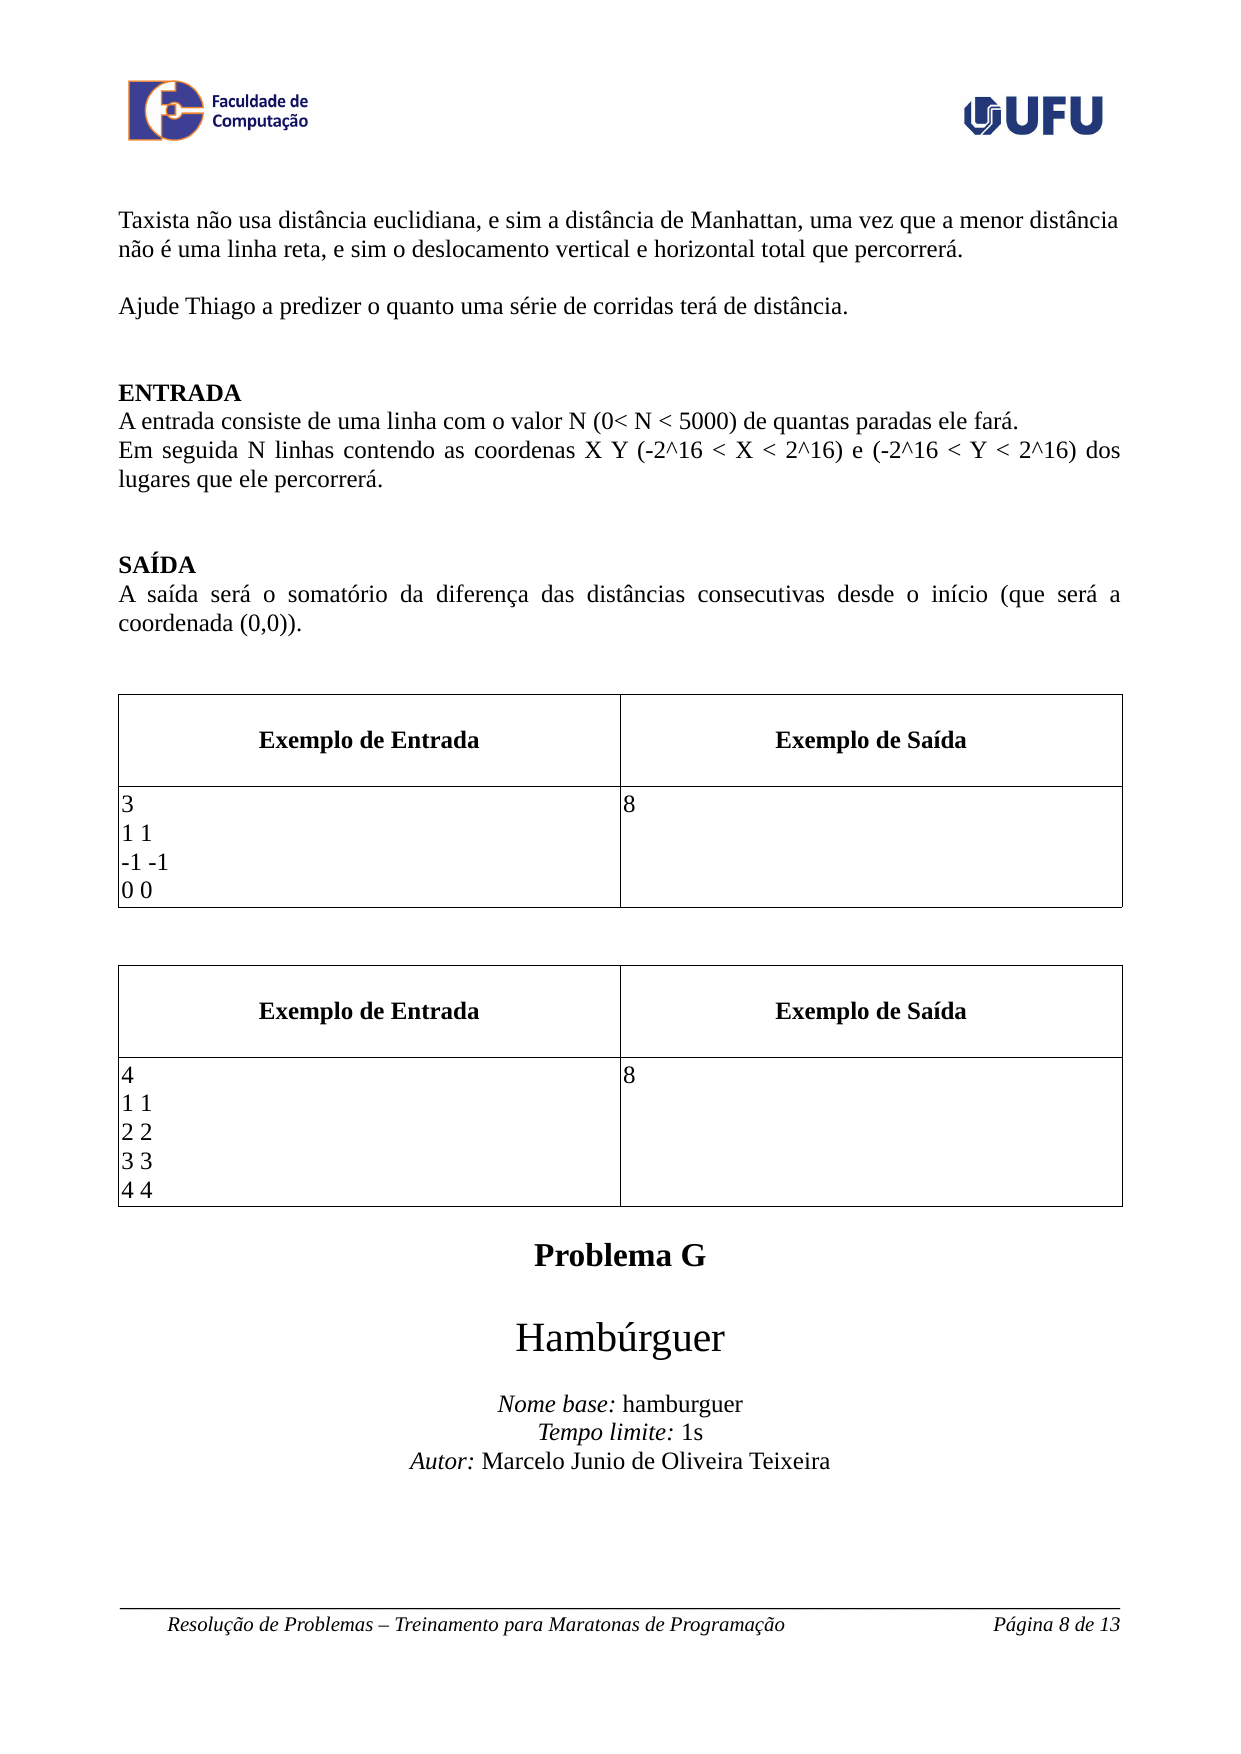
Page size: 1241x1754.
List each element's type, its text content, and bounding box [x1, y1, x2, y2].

table_header Exemplo de Saída [621, 695, 1122, 786]
text Em seguida N linhas contendo as coordenas X Y (-2^16 < X < 2^16) e (-2^16 < Y < 2^16) dos lugares que ele percorrerá. [118, 435, 1122, 493]
text Hambúrguer [118, 1312, 1122, 1360]
text Nome base: hamburguer [118, 1389, 1122, 1417]
text Problema G [118, 1235, 1122, 1274]
text Tempo limite: 1s [118, 1417, 1122, 1446]
text A entrada consiste de uma linha com o valor N (0< N < 5000) de quantas paradas ele fará. [118, 406, 1122, 435]
text Ajude Thiago a predizer o quanto uma série de corridas terá de distância. [118, 291, 1122, 320]
table_cell 8 [621, 787, 1122, 907]
table_header Exemplo de Saída [621, 966, 1122, 1057]
table_cell 4 1 1 2 2 3 3 4 4 [119, 1058, 620, 1206]
text SAÍDA [118, 550, 1122, 579]
table_cell 8 [621, 1058, 1122, 1206]
text Autor: Marcelo Junio de Oliveira Teixeira [118, 1446, 1122, 1475]
text Taxista não usa distância euclidiana, e sim a distância de Manhattan, uma vez que a menor distância não é uma linha reta, e sim o deslocamento vertical e horizontal total que percorrerá. [118, 205, 1122, 263]
picture [126, 79, 310, 142]
table_header Exemplo de Entrada [119, 966, 620, 1057]
text ENTRADA [118, 378, 1122, 406]
table_header Exemplo de Entrada [119, 695, 620, 786]
picture [950, 90, 1113, 141]
text A saída será o somatório da diferença das distâncias consecutivas desde o início (que será a coordenada (0,0)). [118, 579, 1122, 636]
table_cell 3 1 1 -1 -1 0 0 [119, 787, 620, 907]
